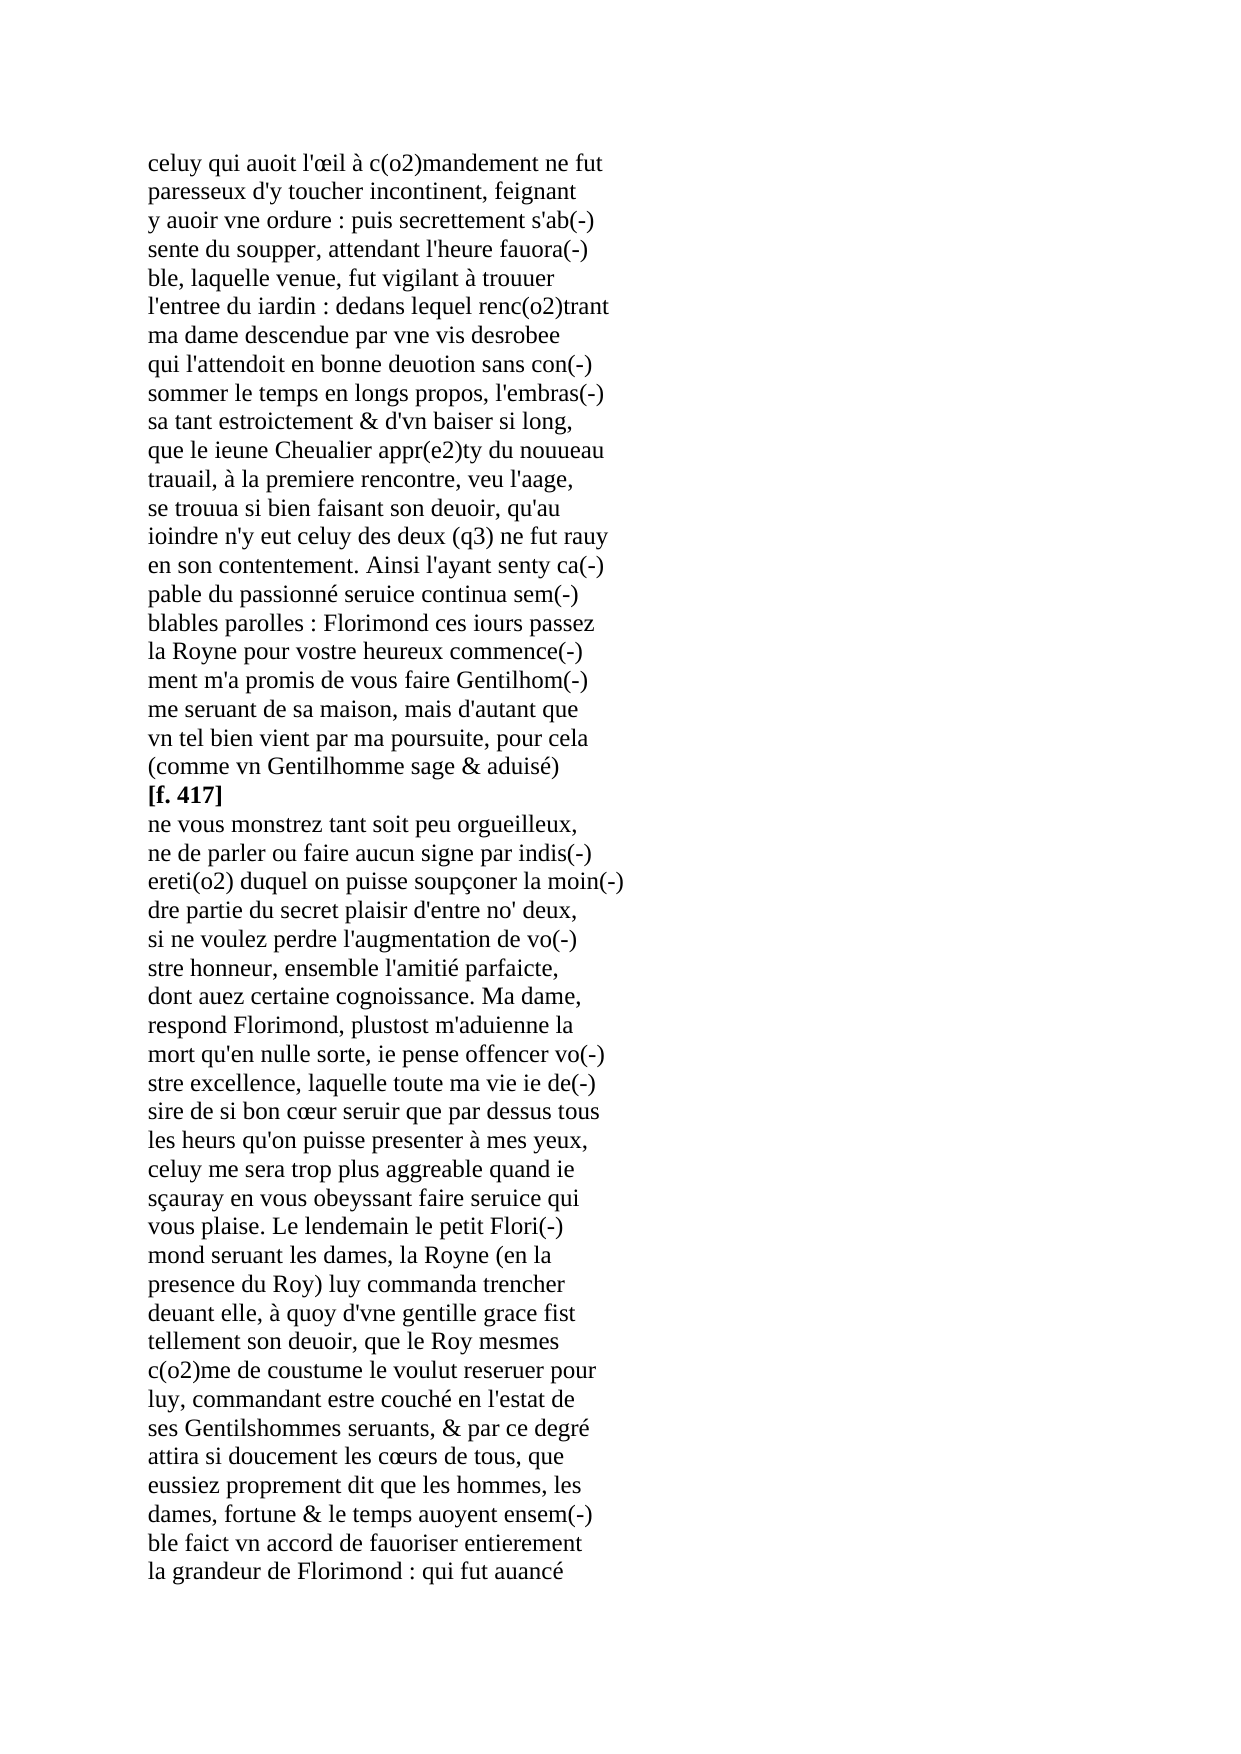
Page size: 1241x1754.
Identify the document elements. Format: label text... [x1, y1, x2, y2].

text celuy qui auoit l'œil à c(o2)mandement ne fut paresseux d'y toucher incontinent, feignant y auoir vne ordure : puis secrettement s'ab(-) sente du soupper, attendant l'heure fauora(-) ble, laquelle venue, fut vigilant à trouuer l'entree du iardin : dedans lequel renc(o2)trant ma dame descendue par vne vis desrobee qui l'attendoit en bonne deuotion sans con(-) sommer le temps en longs propos, l'embras(-) sa tant estroictement & d'vn baiser si long, que le ieune Cheualier appr(e2)ty du nouueau trauail, à la premiere rencontre, veu l'aage, se trouua si bien faisant son deuoir, qu'au ioindre n'y eut celuy des deux (q3) ne fut rauy en son contentement. Ainsi l'ayant senty ca(-) pable du passionné seruice continua sem(-) blables parolles : Florimond ces iours passez la Royne pour vostre heureux commence(-) ment m'a promis de vous faire Gentilhom(-) me seruant de sa maison, mais d'autant que vn tel bien vient par ma poursuite, pour cela (comme vn Gentilhomme sage & aduisé) [f. 417] ne vous monstrez tant soit peu orgueilleux, ne de parler ou faire aucun signe par indis(-) ereti(o2) duquel on puisse soupçoner la moin(-) dre partie du secret plaisir d'entre no' deux, si ne voulez perdre l'augmentation de vo(-) stre honneur, ensemble l'amitié parfaicte, dont auez certaine cognoissance. Ma dame, respond Florimond, plustost m'aduienne la mort qu'en nulle sorte, ie pense offencer vo(-) stre excellence, laquelle toute ma vie ie de(-) sire de si bon cœur seruir que par dessus tous les heurs qu'on puisse presenter à mes yeux, celuy me sera trop plus aggreable quand ie sçauray en vous obeyssant faire seruice qui vous plaise. Le lendemain le petit Flori(-) mond seruant les dames, la Royne (en la presence du Roy) luy commanda trencher deuant elle, à quoy d'vne gentille grace fist tellement son deuoir, que le Roy mesmes c(o2)me de coustume le voulut reseruer pour luy, commandant estre couché en l'estat de ses Gentilshommes seruants, & par ce degré attira si doucement les cœurs de tous, que eussiez proprement dit que les hommes, les dames, fortune & le temps auoyent ensem(-) ble faict vn accord de fauoriser entierement la grandeur de Florimond : qui fut auancé [148, 148, 1093, 1585]
